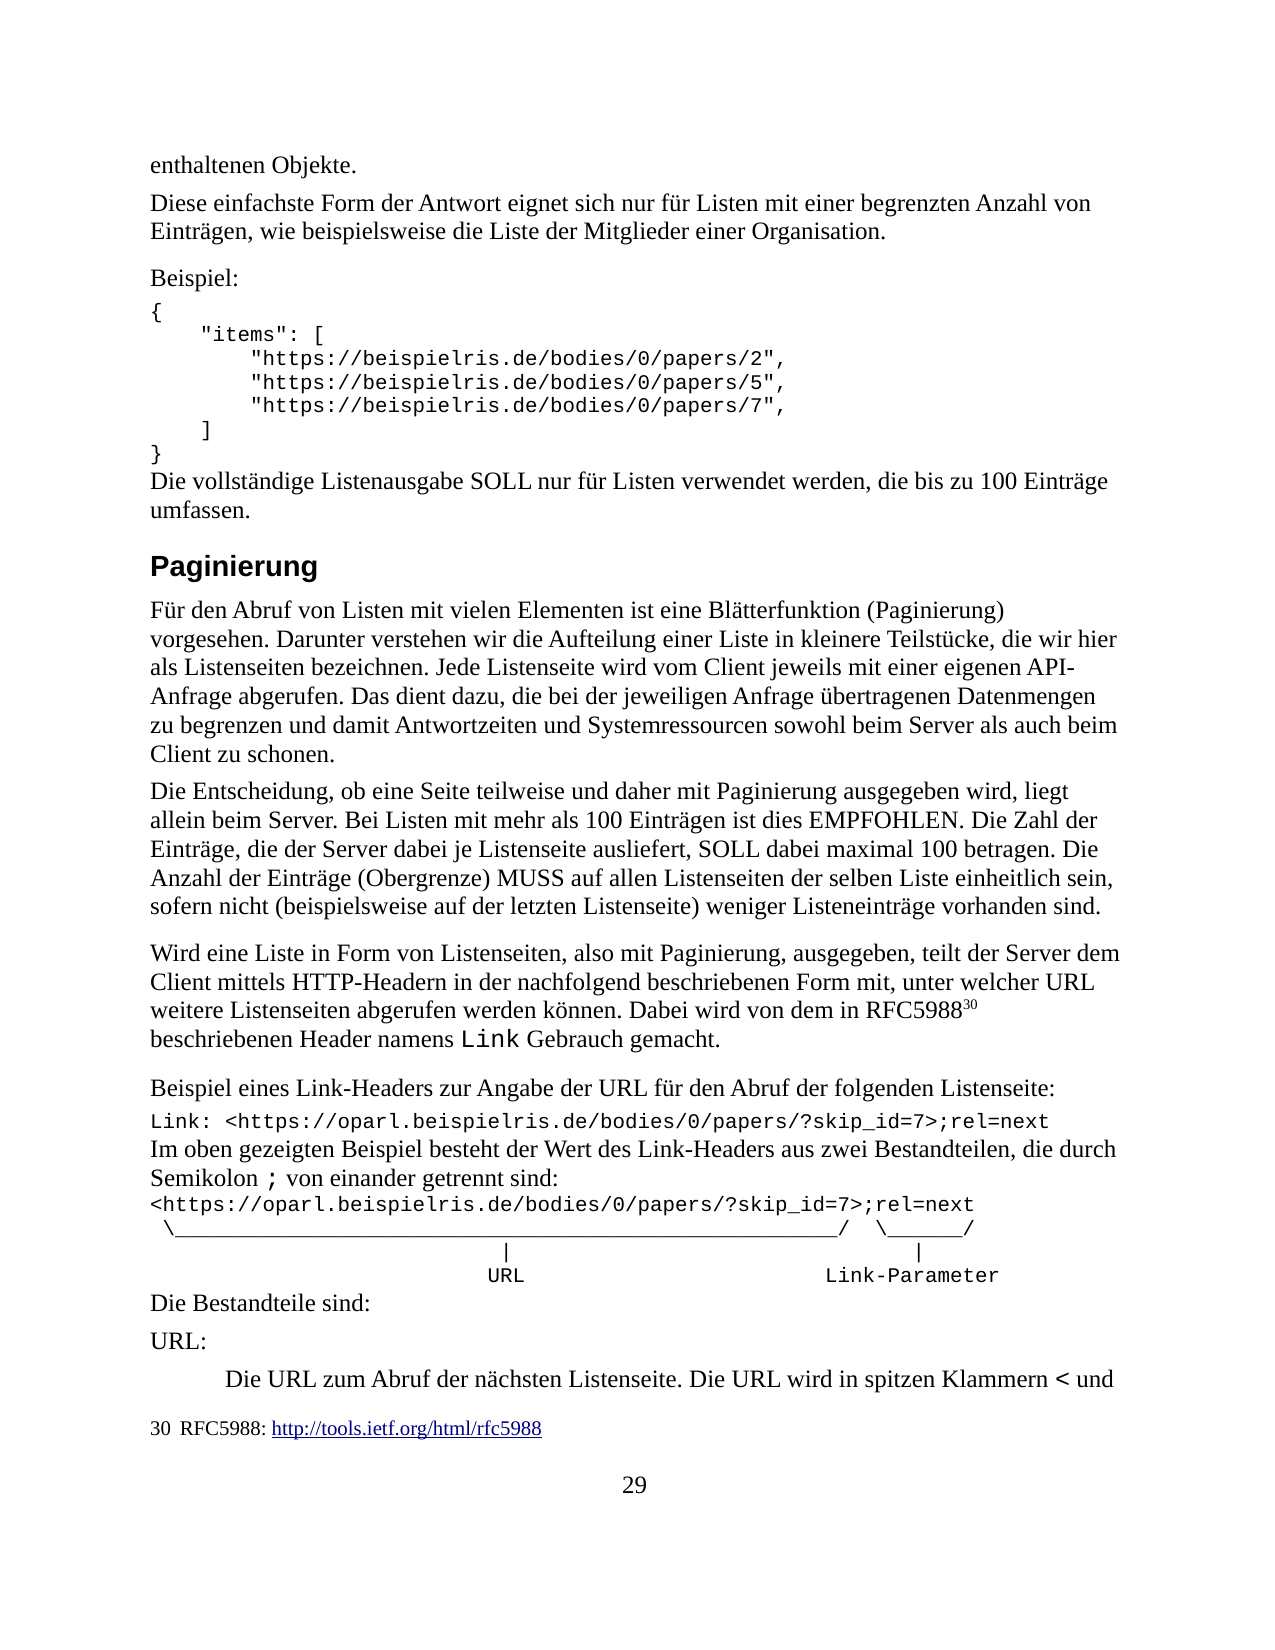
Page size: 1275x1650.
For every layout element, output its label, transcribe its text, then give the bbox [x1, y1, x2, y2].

text "https://beispielris.de/bodies/0/papers/7", [150, 395, 1125, 419]
text ] [150, 419, 1125, 443]
text } [150, 443, 1125, 466]
text "https://beispielris.de/bodies/0/papers/5", [150, 372, 1125, 395]
text URL: [150, 1326, 1125, 1355]
text Die URL zum Abruf der nächsten Listenseite. Die URL wird in spitzen Klammern < und [225, 1364, 1125, 1395]
text { [150, 301, 1125, 324]
text Die Entscheidung, ob eine Seite teilweise und daher mit Paginierung ausgegeben wird, liegt allein beim Server. Bei Listen mit mehr als 100 Einträgen ist dies EMPFOHLEN. Die Zahl der Einträge, die der Server dabei je Listenseite ausliefert, SOLL dabei maximal 100 betragen. Die Anzahl der Einträge (Obergrenze) MUSS auf allen Listenseiten der selben Liste einheitlich sein, sofern nicht (beispielsweise auf der letzten Listenseite) weniger Listeneinträge vorhanden sind. [150, 776, 1125, 920]
text <https://oparl.beispielris.de/bodies/0/papers/?skip_id=7>;rel=next [150, 1194, 1125, 1218]
text Die Bestandteile sind: [150, 1288, 1125, 1317]
text Diese einfachste Form der Antwort eignet sich nur für Listen mit einer begrenzten Anzahl von Einträgen, wie beispielsweise die Liste der Mitglieder einer Organisation. [150, 188, 1125, 245]
text Beispiel: [150, 263, 1125, 292]
text Wird eine Liste in Form von Listenseiten, also mit Paginierung, ausgegeben, teilt der Server dem Client mittels HTTP-Headern in der nachfolgend beschriebenen Form mit, unter welcher URL weitere Listenseiten abgerufen werden können. Dabei wird von dem in RFC5988 beschriebenen Header namens Link Gebrauch gemacht. [150, 938, 1125, 1055]
text Für den Abruf von Listen mit vielen Elementen ist eine Blätterfunktion (Paginierung) vorgesehen. Darunter verstehen wir die Aufteilung einer Liste in kleinere Teilstücke, die wir hier als Listenseiten bezeichnen. Jede Listenseite wird vom Client jeweils mit einer eigenen API-Anfrage abgerufen. Das dient dazu, die bei der jeweiligen Anfrage übertragenen Datenmengen zu begrenzen und damit Antwortzeiten und Systemressourcen sowohl beim Server als auch beim Client zu schonen. [150, 595, 1125, 767]
text Die vollständige Listenausgabe SOLL nur für Listen verwendet werden, die bis zu 100 Einträge umfassen. [150, 466, 1125, 524]
text \_____________________________________________________/ \______/ [150, 1218, 1125, 1241]
text Link: <https://oparl.beispielris.de/bodies/0/papers/?skip_id=7>;rel=next [150, 1111, 1125, 1134]
text | | [150, 1241, 1125, 1265]
text "items": [ [150, 324, 1125, 348]
text "https://beispielris.de/bodies/0/papers/2", [150, 348, 1125, 372]
text enthaltenen Objekte. [150, 150, 1125, 179]
text Im oben gezeigten Beispiel besteht der Wert des Link-Headers aus zwei Bestandteilen, die durch Semikolon ; von einander getrennt sind: [150, 1134, 1125, 1194]
text URL Link-Parameter [150, 1265, 1125, 1288]
text Beispiel eines Link-Headers zur Angabe der URL für den Abruf der folgenden Listenseite: [150, 1073, 1125, 1102]
subtitle Paginierung [150, 549, 1125, 582]
text RFC5988: http://tools.ietf.org/html/rfc5988 [150, 1416, 1125, 1440]
